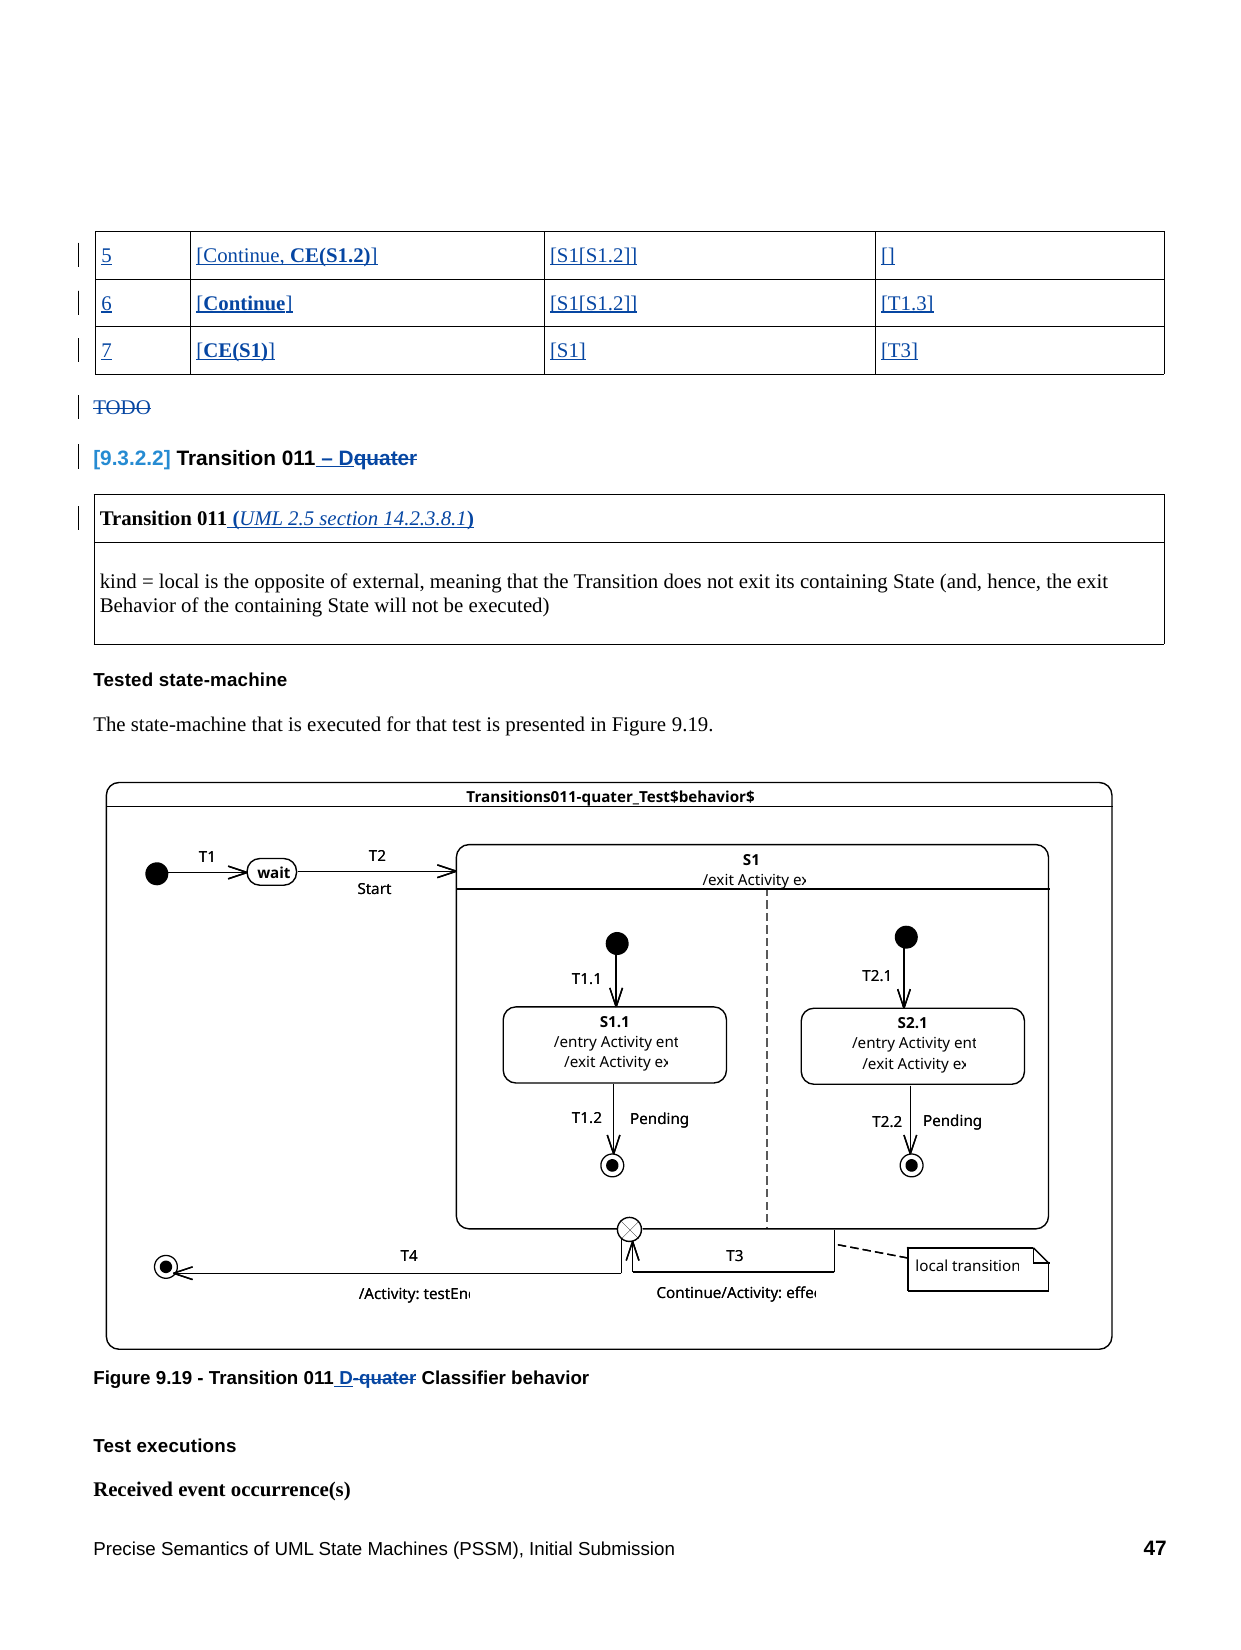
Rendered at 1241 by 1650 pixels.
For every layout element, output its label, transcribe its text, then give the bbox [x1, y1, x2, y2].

table_cell [S1[S1.2]] [545, 280, 875, 326]
table_cell 7 [96, 327, 190, 374]
table_cell 6 [96, 280, 190, 326]
text The state-machine that is executed for that test is presented in Figure 9.19. [93, 712, 1164, 736]
table_cell 5 [96, 232, 190, 279]
table_cell [CE(S1)] [191, 327, 544, 374]
table_cell [T3] [876, 327, 1164, 374]
table_cell [Continue] [191, 280, 544, 326]
table_cell kind = local is the opposite of external, meaning that the Transition does not exit its containing State (and, hence, the exit Behavior of the containing State will not be executed) [95, 543, 1164, 644]
text Figure 9.19 - Transition 011 D Classifier behavior [93, 769, 1127, 1389]
table_cell [T1.3] [876, 280, 1164, 326]
text Received event occurrence(s) [93, 1477, 1164, 1501]
table_cell [S1] [545, 327, 875, 374]
table_cell [] [876, 232, 1164, 279]
subtitle Test executions [93, 1434, 1164, 1456]
table_header Transition 011 (UML 2.5 section 14.2.3.8.1) [95, 495, 1164, 542]
table_cell [Continue, CE(S1.2)] [191, 232, 544, 279]
subtitle Tested state-machine [93, 669, 1164, 691]
subtitle Transition 011 – D [93, 444, 1164, 469]
table_cell [S1[S1.2]] [545, 232, 875, 279]
